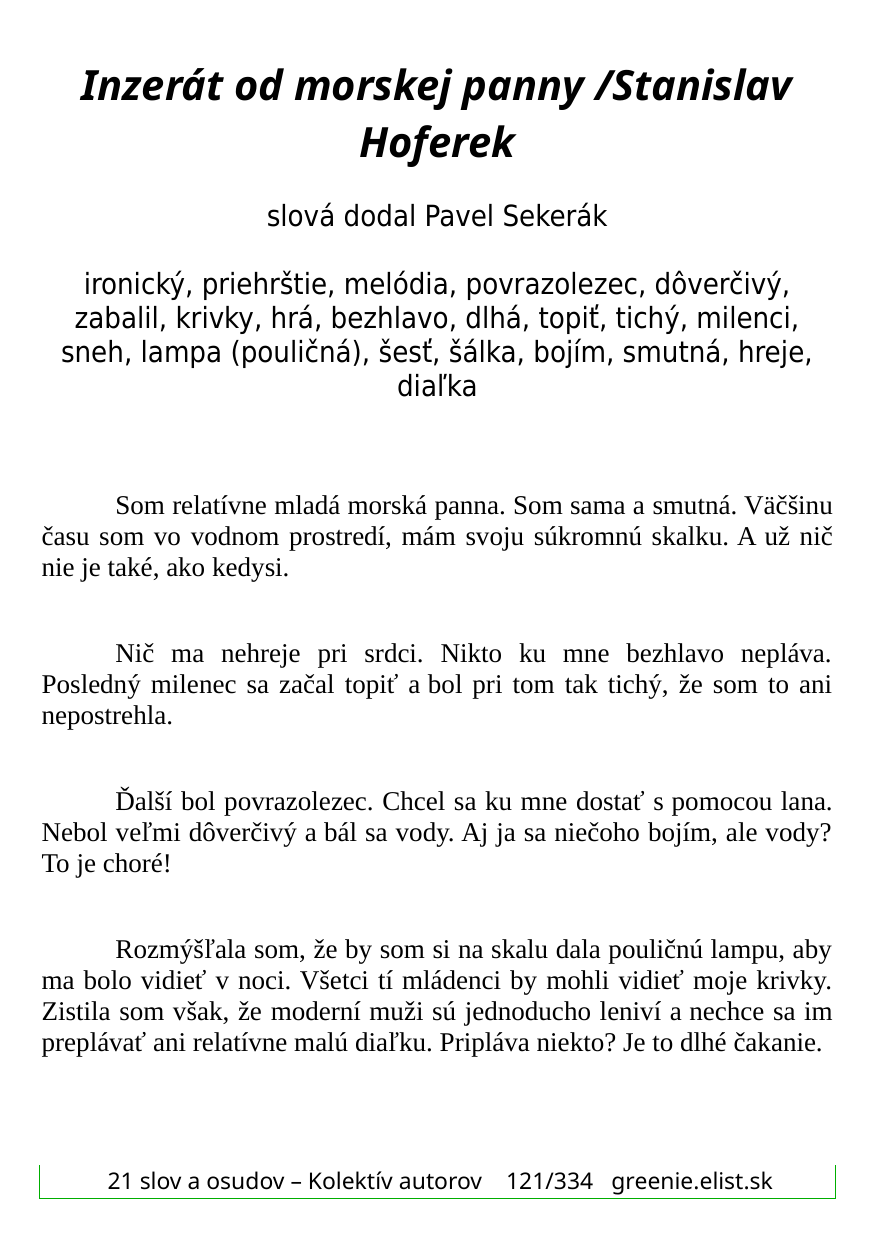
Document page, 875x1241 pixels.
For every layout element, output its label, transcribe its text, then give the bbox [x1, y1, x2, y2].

text ironický, priehrštie, melódia, povrazolezec, dôverčivý, zabalil, krivky, hrá, bezhlavo, dlhá, topiť, tichý, milenci, sneh, lampa (pouličná), šesť, šálka, bojím, smutná, hreje, diaľka [41, 267, 833, 403]
text Rozmýšľala som, že by som si na skalu dala pouličnú lampu, aby ma bolo vidieť v noci. Všetci tí mládenci by mohli vidieť moje krivky. Zistila som však, že moderní muži sú jednoducho leniví a nechce sa im preplávať ani relatívne malú diaľku. Pripláva niekto? Je to dlhé čakanie. [41, 933, 833, 1058]
text Som relatívne mladá morská panna. Som sama a smutná. Väčšinu času som vo vodnom prostredí, mám svoju súkromnú skalku. A už nič nie je také, ako kedysi. [41, 489, 833, 582]
subtitle Inzerát od morskej panny /Stanislav Hoferek [41, 56, 833, 170]
text Ďalší bol povrazolezec. Chcel sa ku mne dostať s pomocou lana. Nebol veľmi dôverčivý a bál sa vody. Aj ja sa niečoho bojím, ale vody? To je choré! [41, 785, 833, 878]
text Nič ma nehreje pri srdci. Nikto ku mne bezhlavo nepláva. Posledný milenec sa začal topiť a bol pri tom tak tichý, že som to ani nepostrehla. [41, 637, 833, 730]
text slová dodal Pavel Sekerák [41, 199, 833, 233]
